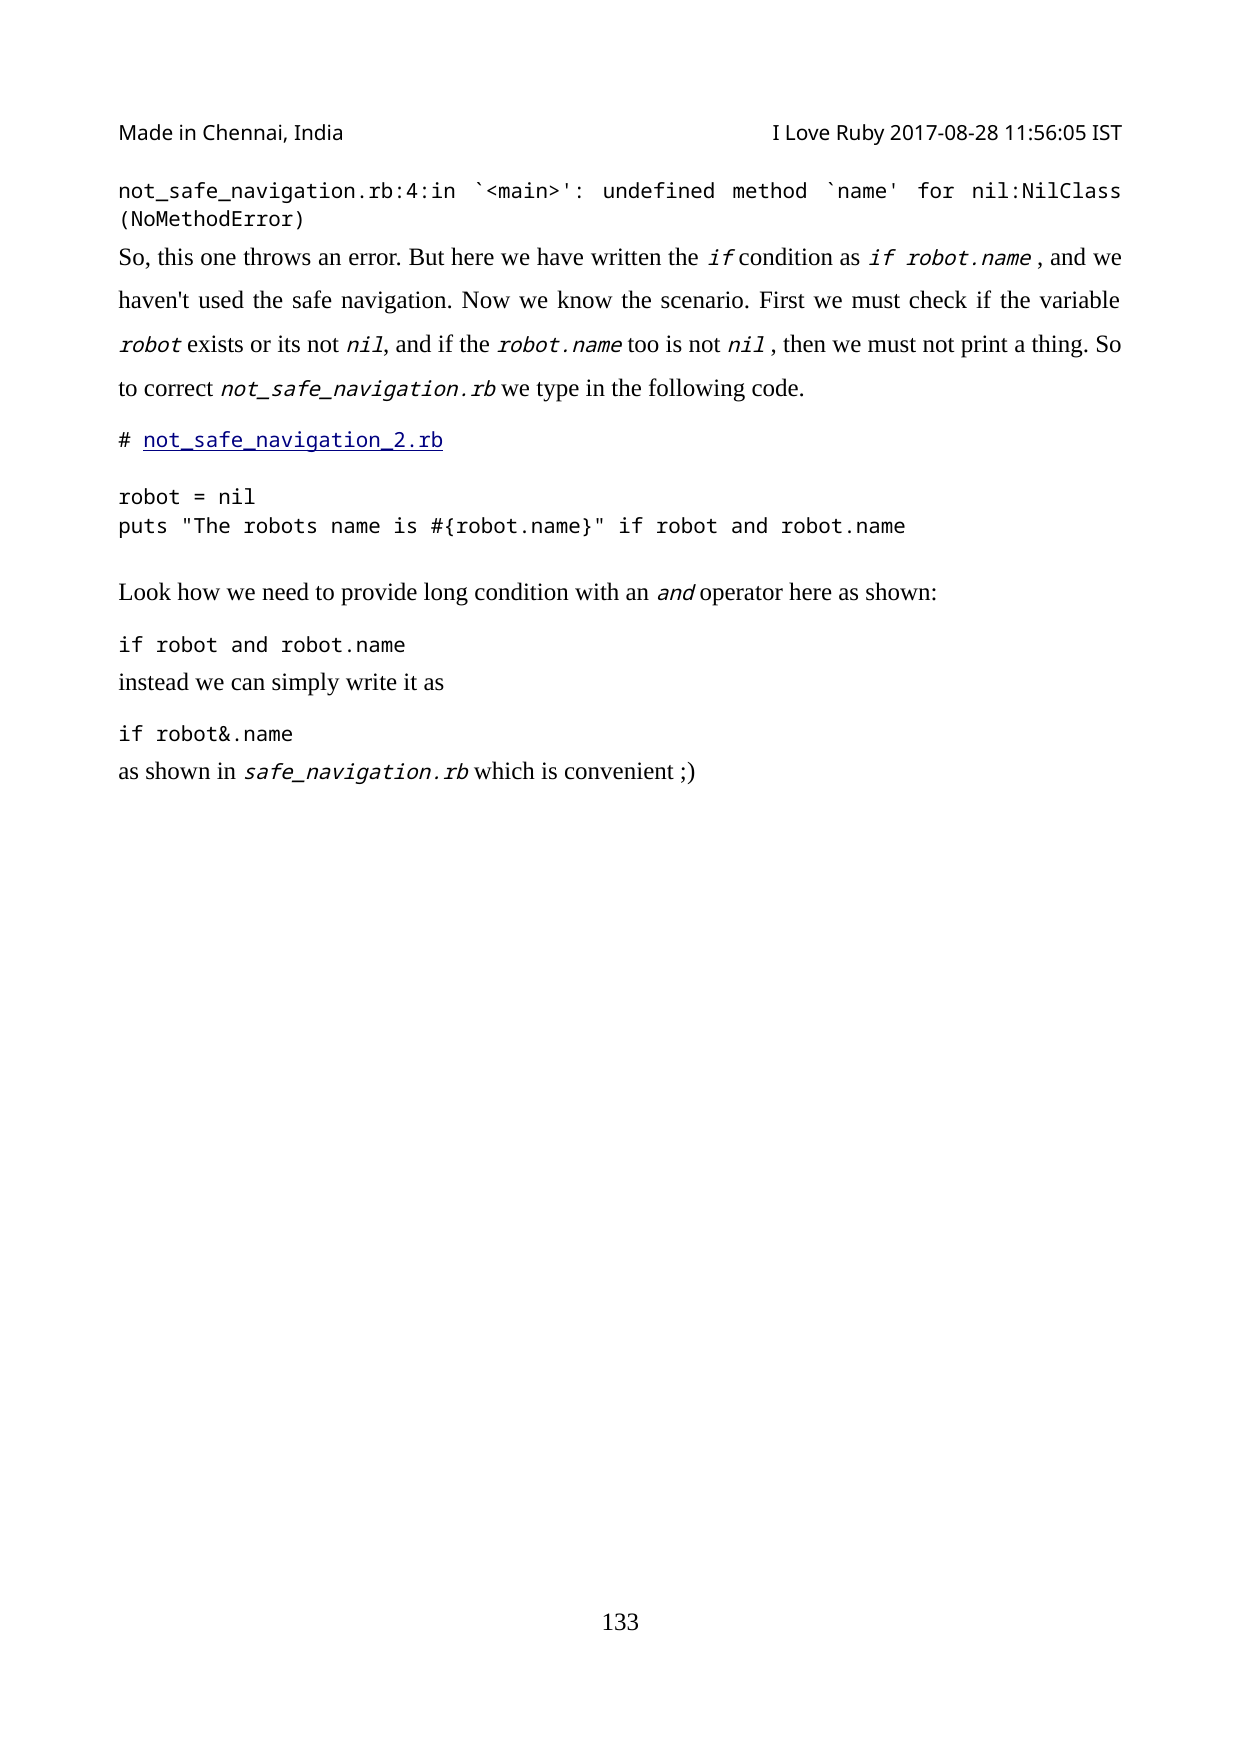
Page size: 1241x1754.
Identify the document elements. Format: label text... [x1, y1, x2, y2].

text if robot and robot.name [118, 630, 1122, 658]
text if robot&.name [118, 719, 1122, 747]
text Look how we need to provide long condition with an and operator here as shown: [118, 577, 1122, 606]
text robot = nil [118, 482, 1122, 511]
text as shown in safe_navigation.rb which is convenient ;) [118, 756, 1122, 786]
text So, this one throws an error. But here we have written the if condition as if robot.name , and we haven't used the safe navigation. Now we know the scenario. First we must check if the variable robot exists or its not nil, and if the robot.name too is not nil , then we must not print a thing. So to correct not_safe_navigation.rb we type in the following code. [118, 242, 1122, 402]
text instead we can simply write it as [118, 667, 1122, 696]
text # not_safe_navigation_2.rb [118, 426, 1122, 454]
text not_safe_navigation.rb:4:in `<main>': undefined method `name' for nil:NilClass (NoMethodError) [118, 176, 1122, 233]
text puts "The robots name is #{robot.name}" if robot and robot.name [118, 511, 1122, 539]
